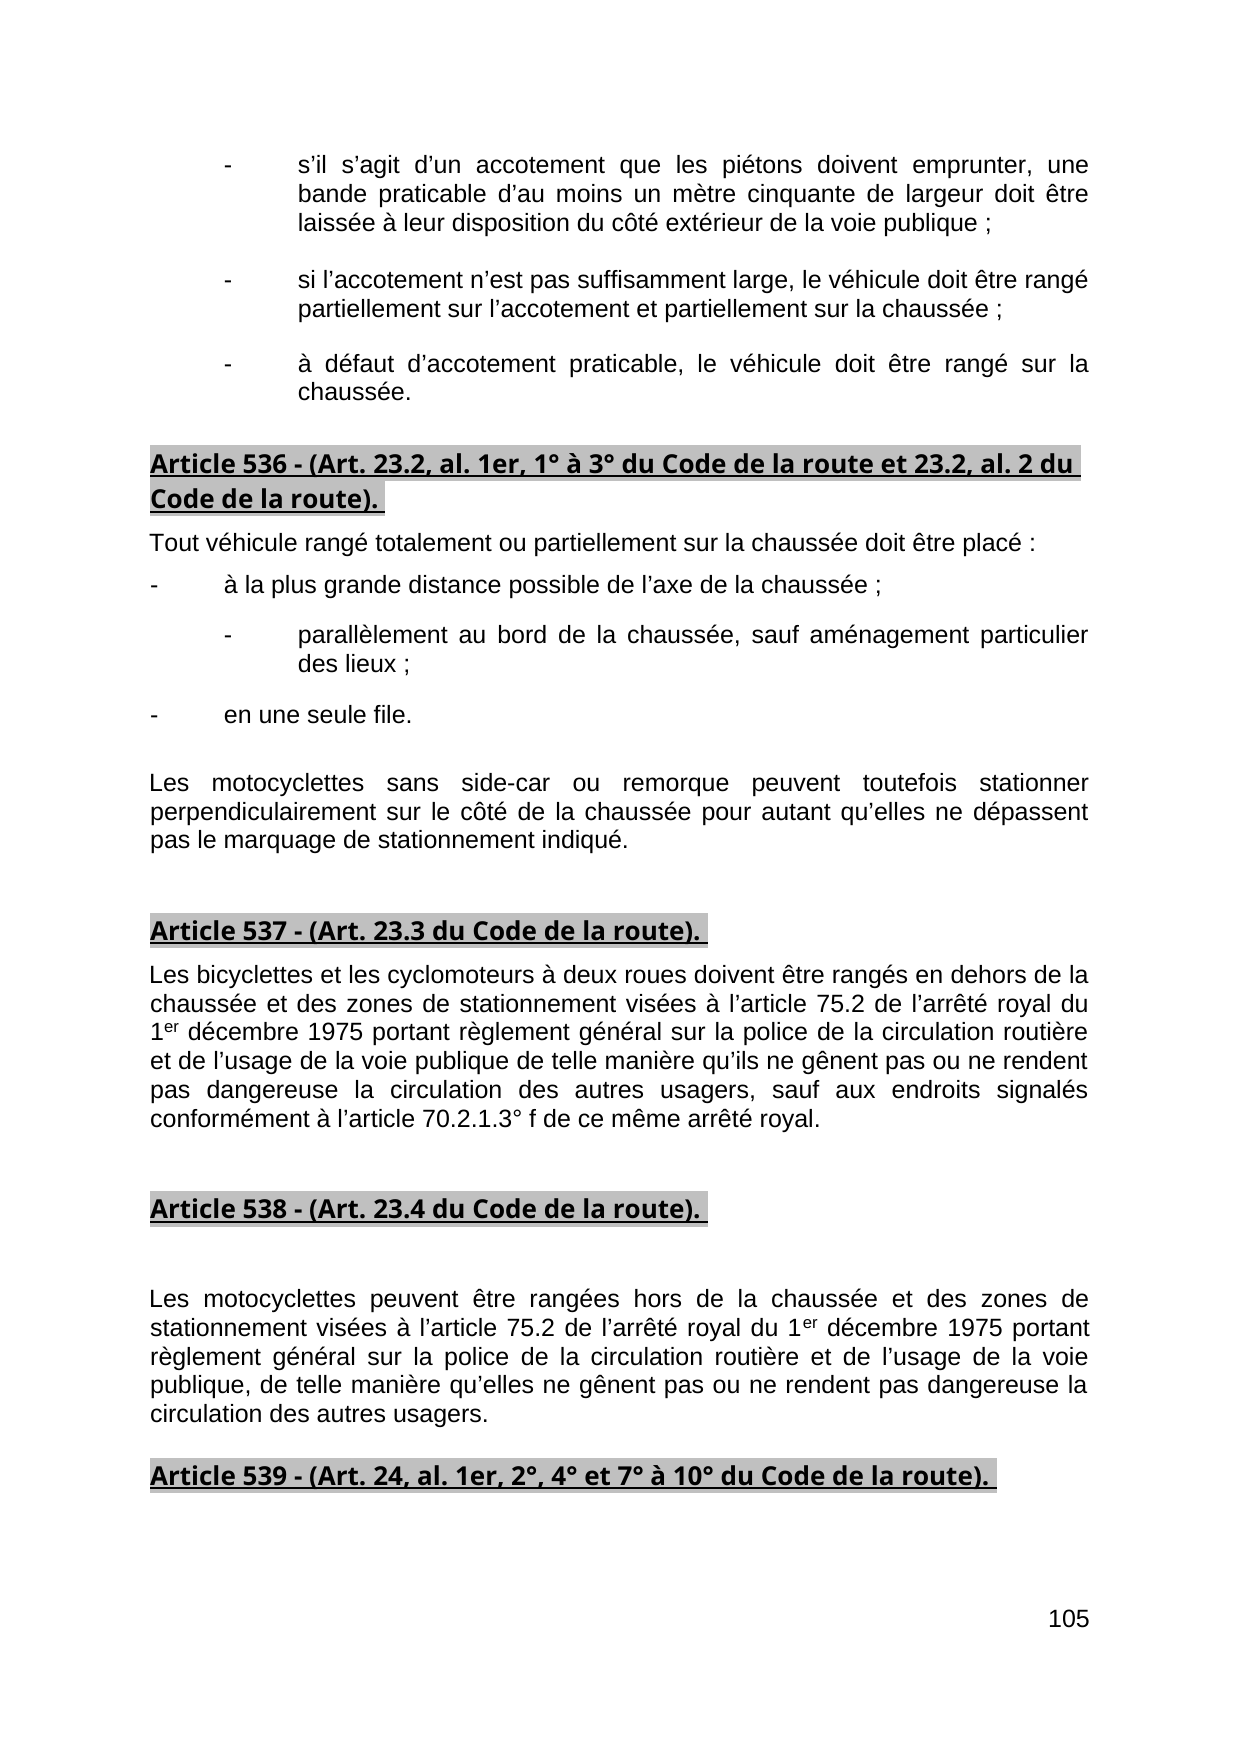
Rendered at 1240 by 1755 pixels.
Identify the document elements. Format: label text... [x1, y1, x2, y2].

list en une seule file. [150, 700, 1090, 729]
text Les motocyclettes sans side-car ou remorque peuvent toutefois stationner perpendiculairement sur le côté de la chaussée pour autant qu’elles ne dépassent pas le marquage de stationnement indiqué. [149, 768, 1090, 854]
list à la plus grande distance possible de l’axe de la chaussée ; [150, 570, 1090, 598]
subtitle Article 537 - (Art. 23.3 du Code de la route). [150, 912, 1089, 948]
list parallèlement au bord de la chaussée, sauf aménagement particulier des lieux ; [224, 621, 1090, 678]
list à défaut d’accotement praticable, le véhicule doit être rangé sur la chaussée. [224, 348, 1090, 406]
subtitle Article 536 - (Art. 23.2, al. 1er, 1° à 3° du Code de la route et 23.2, al. 2 du Code de la route). [150, 445, 1089, 516]
text Les bicyclettes et les cyclomoteurs à deux roues doivent être rangés en dehors de la chaussée et des zones de stationnement visées à l’article 75.2 de l’arrêté royal du 1er décembre 1975 portant règlement général sur la police de la circulation routière et de l’usage de la voie publique de telle manière qu’ils ne gênent pas ou ne rendent pas dangereuse la circulation des autres usagers, sauf aux endroits signalés conformément à l’article 70.2.1.3° f de ce même arrêté royal. [149, 960, 1090, 1132]
text Tout véhicule rangé totalement ou partiellement sur la chaussée doit être placé : [149, 528, 1090, 557]
subtitle Article 538 - (Art. 23.4 du Code de la route). [150, 1191, 1089, 1227]
text Les motocyclettes peuvent être rangées hors de la chaussée et des zones de stationnement visées à l’article 75.2 de l’arrêté royal du 1er décembre 1975 portant règlement général sur la police de la circulation routière et de l’usage de la voie publique, de telle manière qu’elles ne gênent pas ou ne rendent pas dangereuse la circulation des autres usagers. [149, 1284, 1090, 1428]
list si l’accotement n’est pas suffisamment large, le véhicule doit être rangé partiellement sur l’accotement et partiellement sur la chaussée ; [224, 265, 1090, 323]
list s’il s’agit d’un accotement que les piétons doivent emprunter, une bande praticable d’au moins un mètre cinquante de largeur doit être laissée à leur disposition du côté extérieur de la voie publique ; [224, 150, 1090, 236]
subtitle Article 539 - (Art. 24, al. 1er, 2°, 4° et 7° à 10° du Code de la route). [150, 1457, 1089, 1493]
